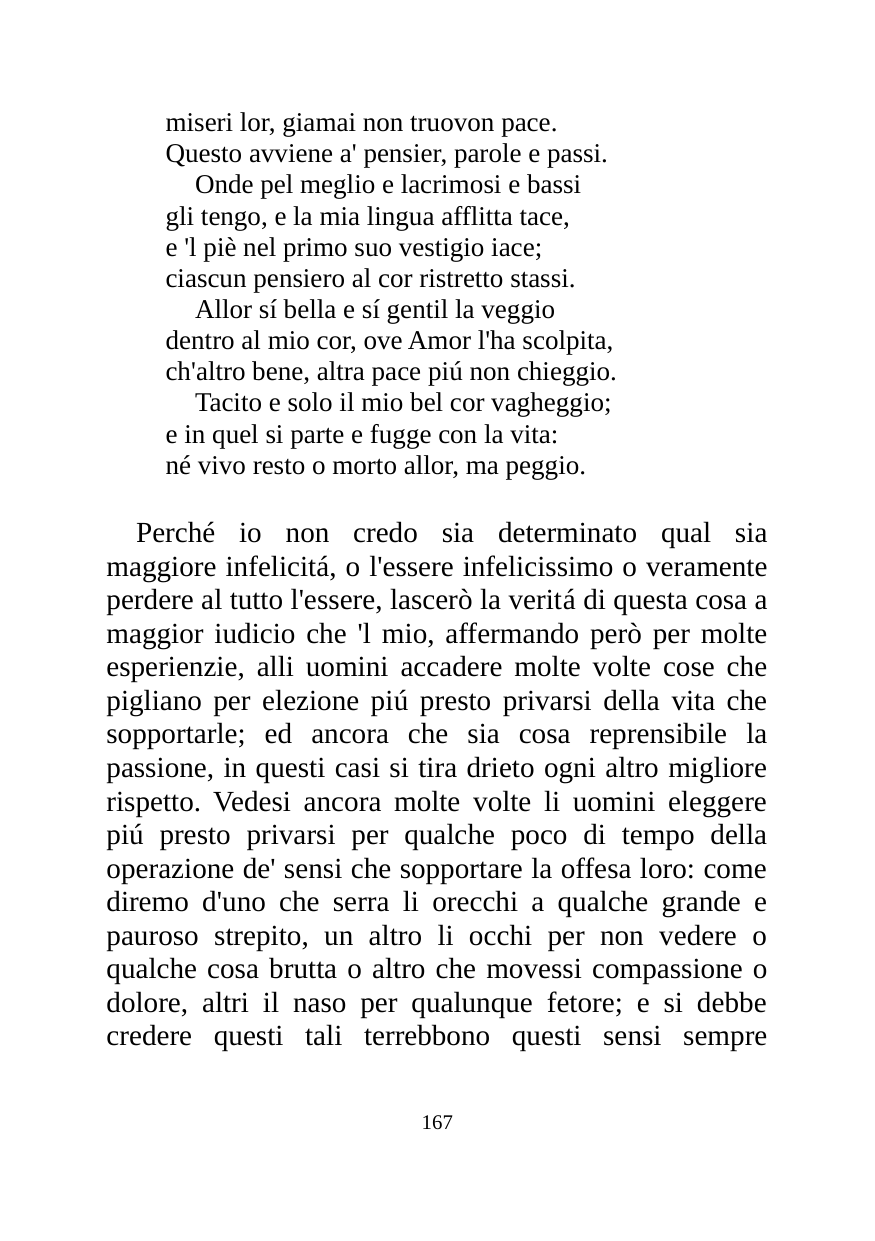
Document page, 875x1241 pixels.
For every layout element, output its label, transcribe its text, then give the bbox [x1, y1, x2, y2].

text miseri lor, giamai non truovon pace. Questo avviene a' pensier, parole e passi. [165, 106, 768, 168]
text Perché io non credo sia determinato qual sia maggiore infelicitá, o l'essere infelicissimo o veramente perdere al tutto l'essere, lascerò la veritá di questa cosa a maggior iudicio che 'l mio, affermando però per molte esperienzie, alli uomini accadere molte volte cose che pigliano per elezione piú presto privarsi della vita che sopportarle; ed ancora che sia cosa reprensibile la passione, in questi casi si tira drieto ogni altro migliore rispetto. Vedesi ancora molte volte li uomini eleggere piú presto privarsi per qualche poco di tempo della operazione de' sensi che sopportare la offesa loro: come diremo d'uno che serra li orecchi a qualche grande e pauroso strepito, un altro li occhi per non vedere o qualche cosa brutta o altro che movessi compassione o dolore, altri il naso per qualunque fetore; e si debbe credere questi tali terrebbono questi sensi sempre [106, 515, 768, 1052]
text Tacito e solo il mio bel cor vagheggio; e in quel si parte e fugge con la vita: né vivo resto o morto allor, ma peggio. [165, 387, 768, 480]
text Onde pel meglio e lacrimosi e bassi gli tengo, e la mia lingua afflitta tace, e 'l piè nel primo suo vestigio iace; ciascun pensiero al cor ristretto stassi. [165, 168, 768, 293]
text Allor sí bella e sí gentil la veggio dentro al mio cor, ove Amor l'ha scolpita, ch'altro bene, altra pace piú non chieggio. [165, 293, 768, 387]
